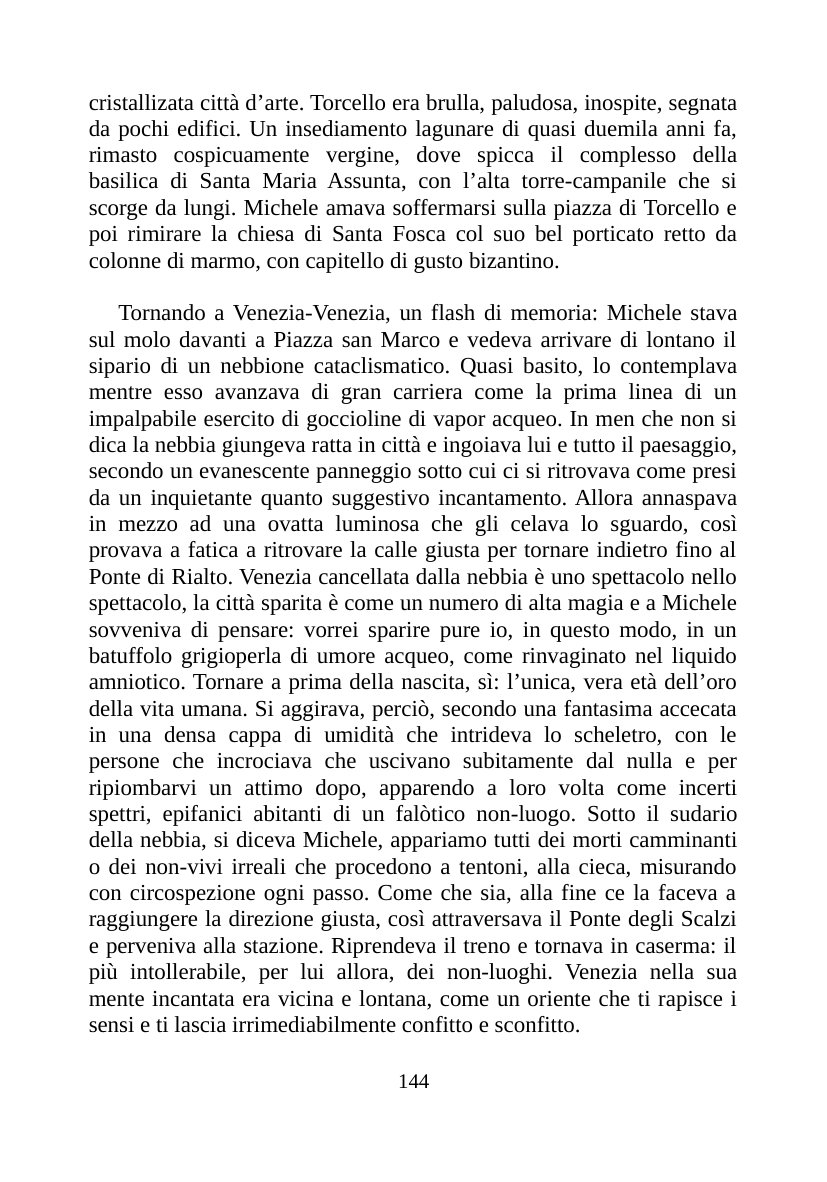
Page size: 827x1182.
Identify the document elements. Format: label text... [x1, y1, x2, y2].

text Tornando a Venezia-Venezia, un flash di memoria: Michele stava sul molo davanti a Piazza san Marco e vedeva arrivare di lontano il sipario di un nebbione cataclismatico. Quasi basito, lo contemplava mentre esso avanzava di gran carriera come la prima linea di un impalpabile esercito di goccioline di vapor acqueo. In men che non si dica la nebbia giungeva ratta in città e ingoiava lui e tutto il paesaggio, secondo un evanescente panneggio sotto cui ci si ritrovava come presi da un inquietante quanto suggestivo incantamento. Allora annaspava in mezzo ad una ovatta luminosa che gli celava lo sguardo, così provava a fatica a ritrovare la calle giusta per tornare indietro fino al Ponte di Rialto. Venezia cancellata dalla nebbia è uno spettacolo nello spettacolo, la città sparita è come un numero di alta magia e a Michele sovveniva di pensare: vorrei sparire pure io, in questo modo, in un batuffolo grigioperla di umore acqueo, come rinvaginato nel liquido amniotico. Tornare a prima della nascita, sì: l’unica, vera età dell’oro della vita umana. Si aggirava, perciò, secondo una fantasima accecata in una densa cappa di umidità che intrideva lo scheletro, con le persone che incrociava che uscivano subitamente dal nulla e per ripiombarvi un attimo dopo, apparendo a loro volta come incerti spettri, epifanici abitanti di un falòtico non-luogo. Sotto il sudario della nebbia, si diceva Michele, appariamo tutti dei morti camminanti o dei non-vivi irreali che procedono a tentoni, alla cieca, misurando con circospezione ogni passo. Come che sia, alla fine ce la faceva a raggiungere la direzione giusta, così attraversava il Ponte degli Scalzi e perveniva alla stazione. Riprendeva il treno e tornava in caserma: il più intollerabile, per lui allora, dei non-luoghi. Venezia nella sua mente incantata era vicina e lontana, come un oriente che ti rapisce i sensi e ti lascia irrimediabilmente confitto e sconfitto. [88, 299, 738, 1037]
text cristallizata città d’arte. Torcello era brulla, paludosa, inospite, segnata da pochi edifici. Un insediamento lagunare di quasi duemila anni fa, rimasto cospicuamente vergine, dove spicca il complesso della basilica di Santa Maria Assunta, con l’alta torre-campanile che si scorge da lungi. Michele amava soffermarsi sulla piazza di Torcello e poi rimirare la chiesa di Santa Fosca col suo bel porticato retto da colonne di marmo, con capitello di gusto bizantino. [88, 88, 738, 273]
